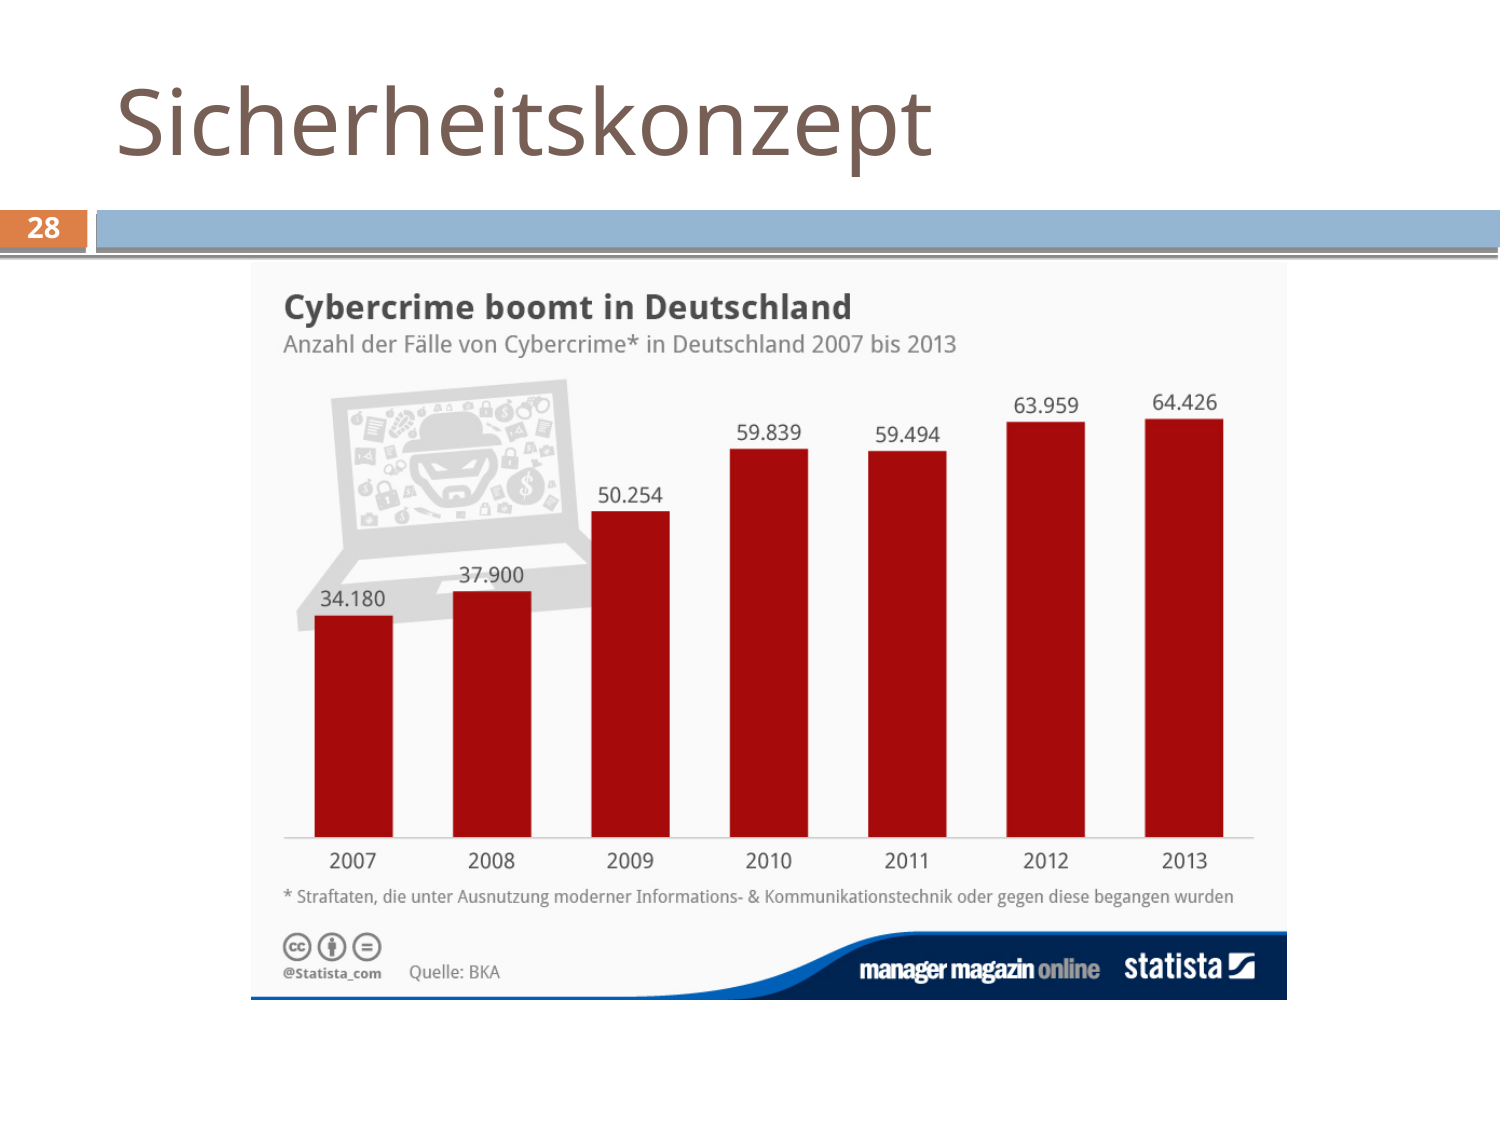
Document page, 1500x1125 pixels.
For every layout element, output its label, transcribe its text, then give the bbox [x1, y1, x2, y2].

picture [251, 262, 1287, 1000]
title Sicherheitskonzept [100, 37, 1438, 200]
